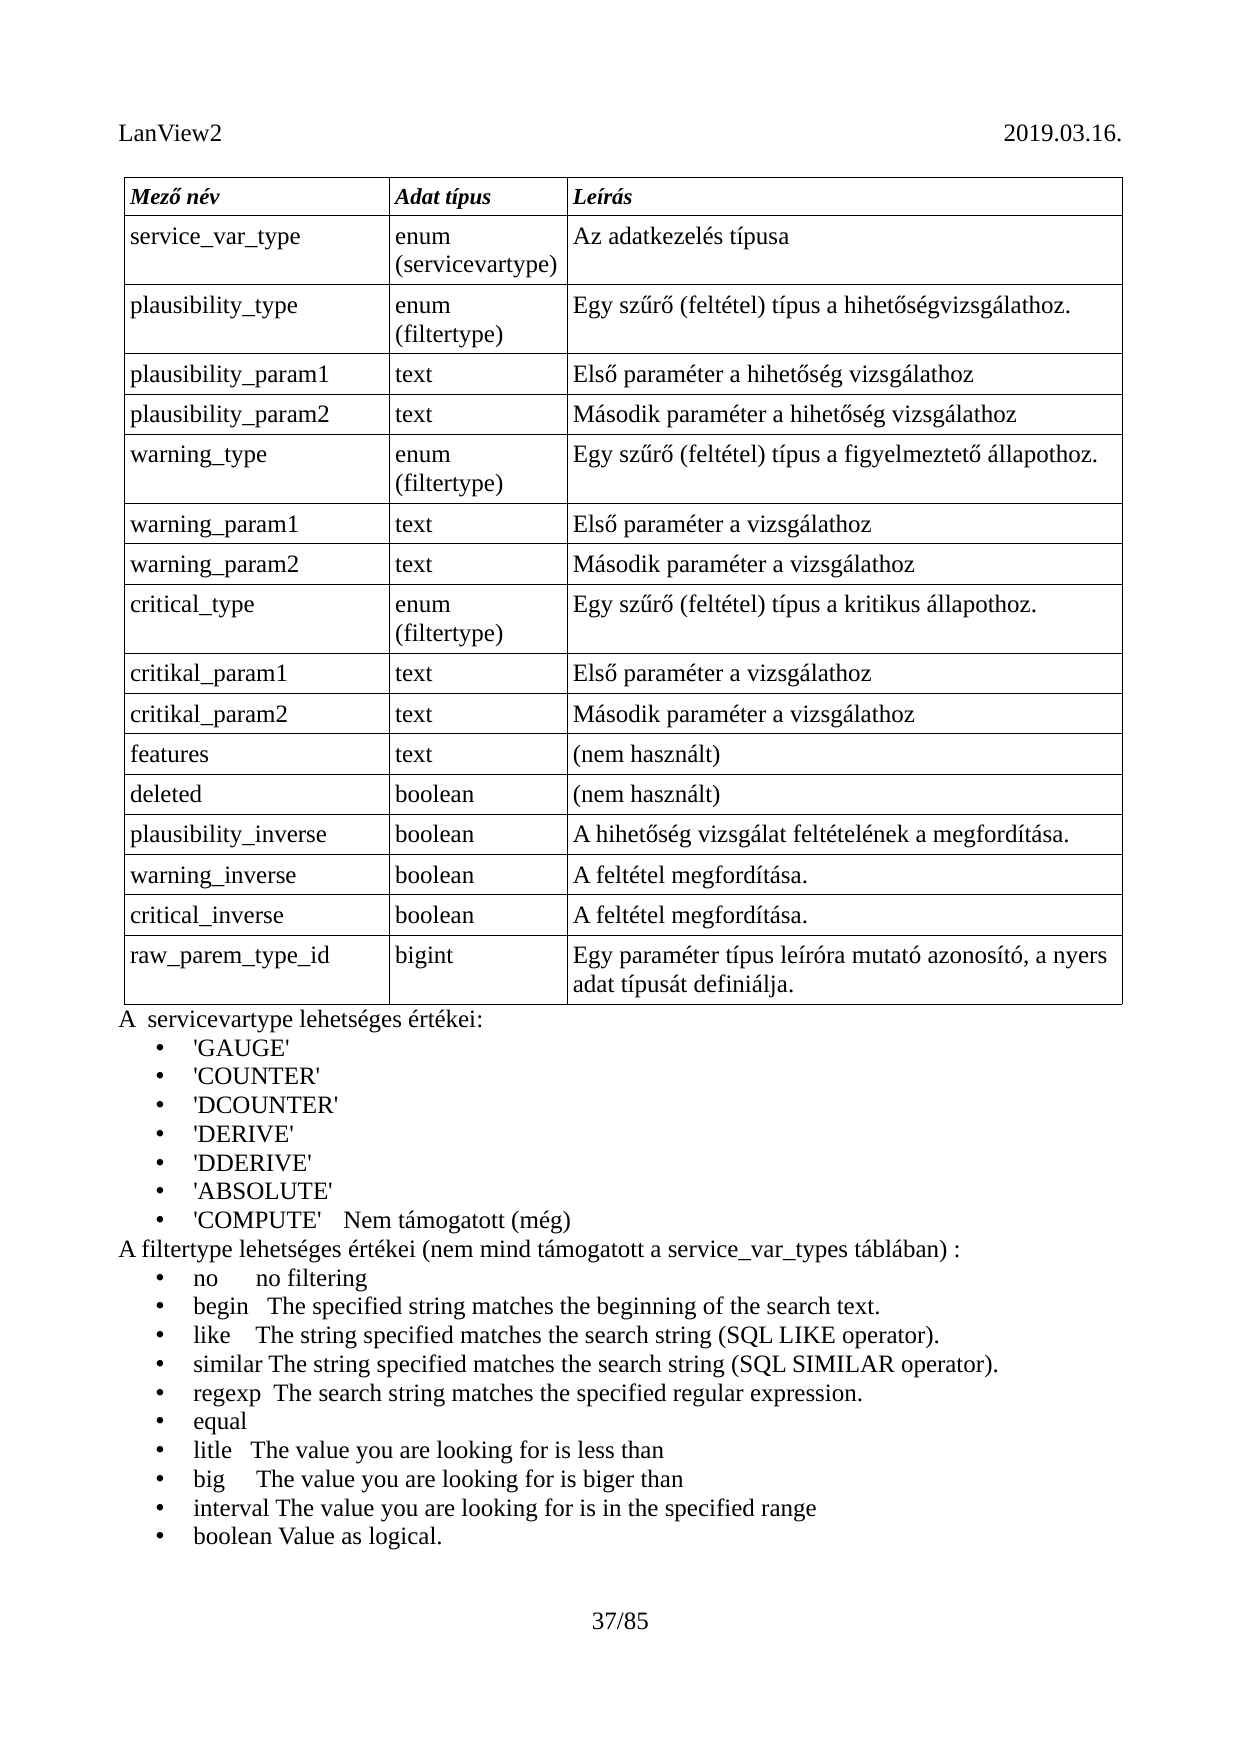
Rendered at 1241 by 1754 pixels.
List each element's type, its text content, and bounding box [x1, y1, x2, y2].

table_cell critical_inverse [125, 895, 389, 935]
table_cell plausibility_param2 [125, 395, 389, 434]
table_cell text [390, 544, 567, 583]
table_cell enum (filtertype) [390, 585, 567, 652]
table_cell text [390, 694, 567, 733]
table_cell A hihetőség vizsgálat feltételének a megfordítása. [568, 815, 1122, 854]
table_cell Egy szűrő (feltétel) típus a kritikus állapothoz. [568, 585, 1122, 652]
list 'ABSOLUTE' [156, 1176, 1122, 1205]
list big The value you are looking for is biger than [156, 1464, 1122, 1493]
table_header Mező név [125, 178, 389, 215]
table_cell (nem használt) [568, 775, 1122, 814]
table_cell text [390, 395, 567, 434]
table_cell raw_parem_type_id [125, 936, 389, 1004]
list interval The value you are looking for is in the specified range [156, 1493, 1122, 1521]
text A filtertype lehetséges értékei (nem mind támogatott a service_var_types táblában) : [118, 1234, 1122, 1263]
table_cell bigint [390, 936, 567, 1004]
table_cell warning_param1 [125, 504, 389, 543]
table_cell boolean [390, 895, 567, 935]
table_cell Első paraméter a vizsgálathoz [568, 654, 1122, 693]
table_cell boolean [390, 815, 567, 854]
table_cell deleted [125, 775, 389, 814]
table_cell Egy szűrő (feltétel) típus a hihetőségvizsgálathoz. [568, 285, 1122, 353]
table_cell A feltétel megfordítása. [568, 895, 1122, 935]
table_cell text [390, 654, 567, 693]
table_cell Az adatkezelés típusa [568, 216, 1122, 284]
table_cell Második paraméter a vizsgálathoz [568, 544, 1122, 583]
table_cell boolean [390, 775, 567, 814]
table_cell text [390, 354, 567, 393]
table_cell boolean [390, 855, 567, 894]
list regexp The search string matches the specified regular expression. [156, 1378, 1122, 1406]
table_cell critikal_param1 [125, 654, 389, 693]
table_cell service_var_type [125, 216, 389, 284]
table_cell critikal_param2 [125, 694, 389, 733]
table_header Adat típus [390, 178, 567, 215]
list 'DDERIVE' [156, 1148, 1122, 1176]
list 'GAUGE' [156, 1033, 1122, 1061]
table_cell text [390, 504, 567, 543]
table_cell enum (filtertype) [390, 285, 567, 353]
table_cell Első paraméter a vizsgálathoz [568, 504, 1122, 543]
table_cell enum (filtertype) [390, 435, 567, 503]
list similar The string specified matches the search string (SQL SIMILAR operator). [156, 1349, 1122, 1378]
table_cell features [125, 734, 389, 773]
table_cell warning_type [125, 435, 389, 503]
list 'DCOUNTER' [156, 1090, 1122, 1119]
list 'COUNTER' [156, 1061, 1122, 1090]
table_cell Egy szűrő (feltétel) típus a figyelmeztető állapothoz. [568, 435, 1122, 503]
table_cell warning_param2 [125, 544, 389, 583]
list 'COMPUTE' Nem támogatott (még) [156, 1205, 1122, 1234]
list like The string specified matches the search string (SQL LIKE operator). [156, 1320, 1122, 1349]
table_cell plausibility_type [125, 285, 389, 353]
text A servicevartype lehetséges értékei: [118, 1004, 1122, 1033]
table_cell A feltétel megfordítása. [568, 855, 1122, 894]
table_cell Első paraméter a hihetőség vizsgálathoz [568, 354, 1122, 393]
list no no filtering [156, 1263, 1122, 1291]
table_cell enum (servicevartype) [390, 216, 567, 284]
list litle The value you are looking for is less than [156, 1435, 1122, 1464]
list 'DERIVE' [156, 1119, 1122, 1148]
list begin The specified string matches the beginning of the search text. [156, 1291, 1122, 1320]
table_cell warning_inverse [125, 855, 389, 894]
table_header Leírás [568, 178, 1122, 215]
table_cell text [390, 734, 567, 773]
table_cell plausibility_param1 [125, 354, 389, 393]
table_cell Egy paraméter típus leíróra mutató azonosító, a nyers adat típusát definiálja. [568, 936, 1122, 1004]
table_cell (nem használt) [568, 734, 1122, 773]
table_cell critical_type [125, 585, 389, 652]
list boolean Value as logical. [156, 1521, 1122, 1550]
table_cell Második paraméter a hihetőség vizsgálathoz [568, 395, 1122, 434]
table_cell Második paraméter a vizsgálathoz [568, 694, 1122, 733]
table_cell plausibility_inverse [125, 815, 389, 854]
list equal [156, 1406, 1122, 1435]
